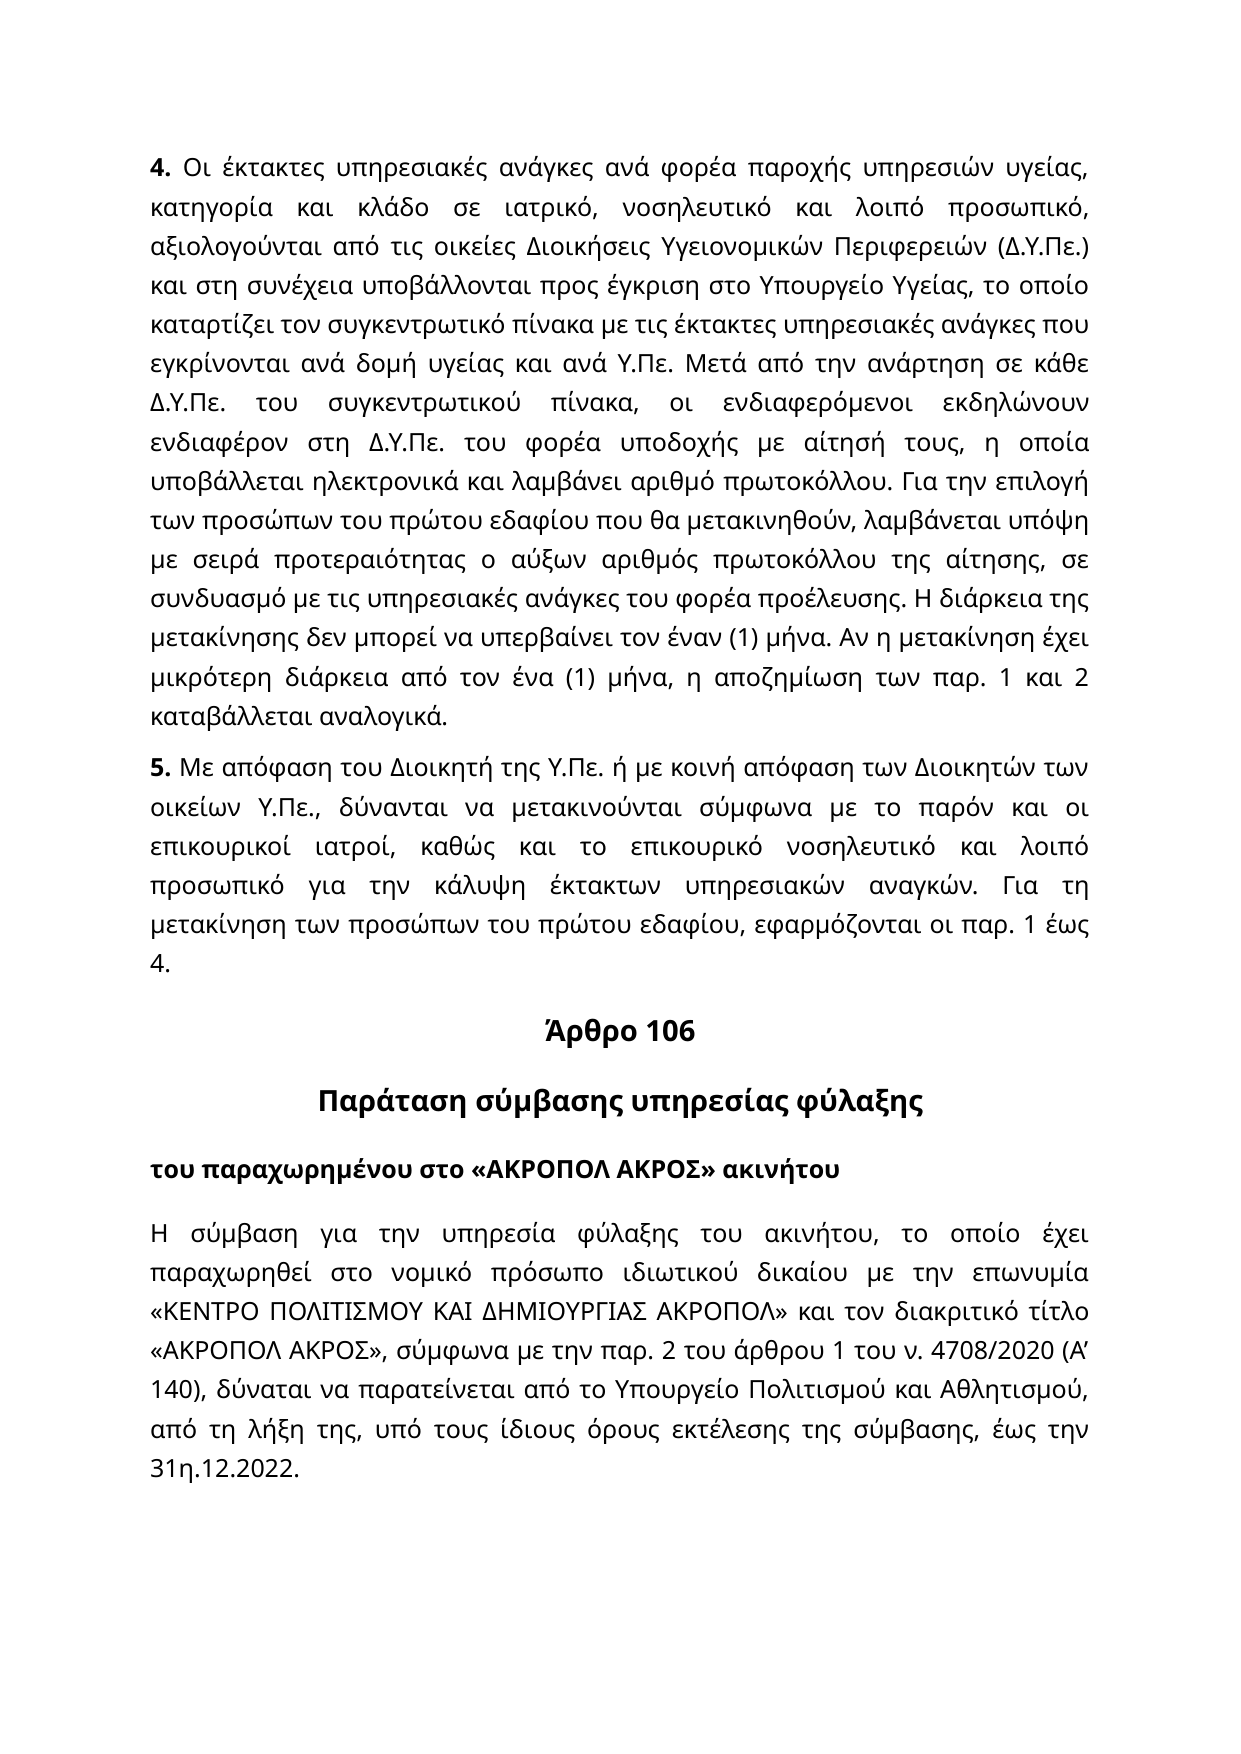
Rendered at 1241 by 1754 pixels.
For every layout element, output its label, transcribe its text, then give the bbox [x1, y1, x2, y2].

text Η σύμβαση για την υπηρεσία φύλαξης του ακινήτου, το οποίο έχει παραχωρηθεί στο νομικό πρόσωπο ιδιωτικού δικαίου με την επωνυμία «ΚΕΝΤΡΟ ΠΟΛΙΤΙΣΜΟΥ ΚΑΙ ΔΗΜΙΟΥΡΓΙΑΣ ΑΚΡΟΠΟΛ» και τον διακριτικό τίτλο «ΑΚΡΟΠΟΛ ΑΚΡΟΣ», σύμφωνα με την παρ. 2 του άρθρου 1 του ν. 4708/2020 (Α’ 140), δύναται να παρατείνεται από το Υπουργείο Πολιτισμού και Αθλητισμού, από τη λήξη της, υπό τους ίδιους όρους εκτέλεσης της σύμβασης, έως την 31η.12.2022. [150, 1215, 1090, 1484]
text 4. Οι έκτακτες υπηρεσιακές ανάγκες ανά φορέα παροχής υπηρεσιών υγείας, κατηγορία και κλάδο σε ιατρικό, νοσηλευτικό και λοιπό προσωπικό, αξιολογούνται από τις οικείες Διοικήσεις Υγειονομικών Περιφερειών (Δ.Υ.Πε.) και στη συνέχεια υποβάλλονται προς έγκριση στο Υπουργείο Υγείας, το οποίο καταρτίζει τον συγκεντρωτικό πίνακα με τις έκτακτες υπηρεσιακές ανάγκες που εγκρίνονται ανά δομή υγείας και ανά Υ.Πε. Μετά από την ανάρτηση σε κάθε Δ.Υ.Πε. του συγκεντρωτικού πίνακα, οι ενδιαφερόμενοι εκδηλώνουν ενδιαφέρον στη Δ.Υ.Πε. του φορέα υποδοχής με αίτησή τους, η οποία υποβάλλεται ηλεκτρονικά και λαμβάνει αριθμό πρωτοκόλλου. Για την επιλογή των προσώπων του πρώτου εδαφίου που θα μετακινηθούν, λαμβάνεται υπόψη με σειρά προτεραιότητας ο αύξων αριθμός πρωτοκόλλου της αίτησης, σε συνδυασμό με τις υπηρεσιακές ανάγκες του φορέα προέλευσης. Η διάρκεια της μετακίνησης δεν μπορεί να υπερβαίνει τον έναν (1) μήνα. Αν η μετακίνηση έχει μικρότερη διάρκεια από τον ένα (1) μήνα, η αποζημίωση των παρ. 1 και 2 καταβάλλεται αναλογικά. [150, 150, 1090, 732]
subtitle Άρθρο 106 [150, 1010, 1090, 1050]
text 5. Με απόφαση του Διοικητή της Υ.Πε. ή με κοινή απόφαση των Διοικητών των οικείων Υ.Πε., δύνανται να μετακινούνται σύμφωνα με το παρόν και οι επικουρικοί ιατροί, καθώς και το επικουρικό νοσηλευτικό και λοιπό προσωπικό για την κάλυψη έκτακτων υπηρεσιακών αναγκών. Για τη μετακίνηση των προσώπων του πρώτου εδαφίου, εφαρμόζονται οι παρ. 1 έως 4. [150, 750, 1090, 980]
subtitle Παράταση σύμβασης υπηρεσίας φύλαξης [150, 1081, 1090, 1120]
text του παραχωρημένου στο «ΑΚΡΟΠΟΛ ΑΚΡΟΣ» ακινήτου [150, 1151, 1090, 1185]
